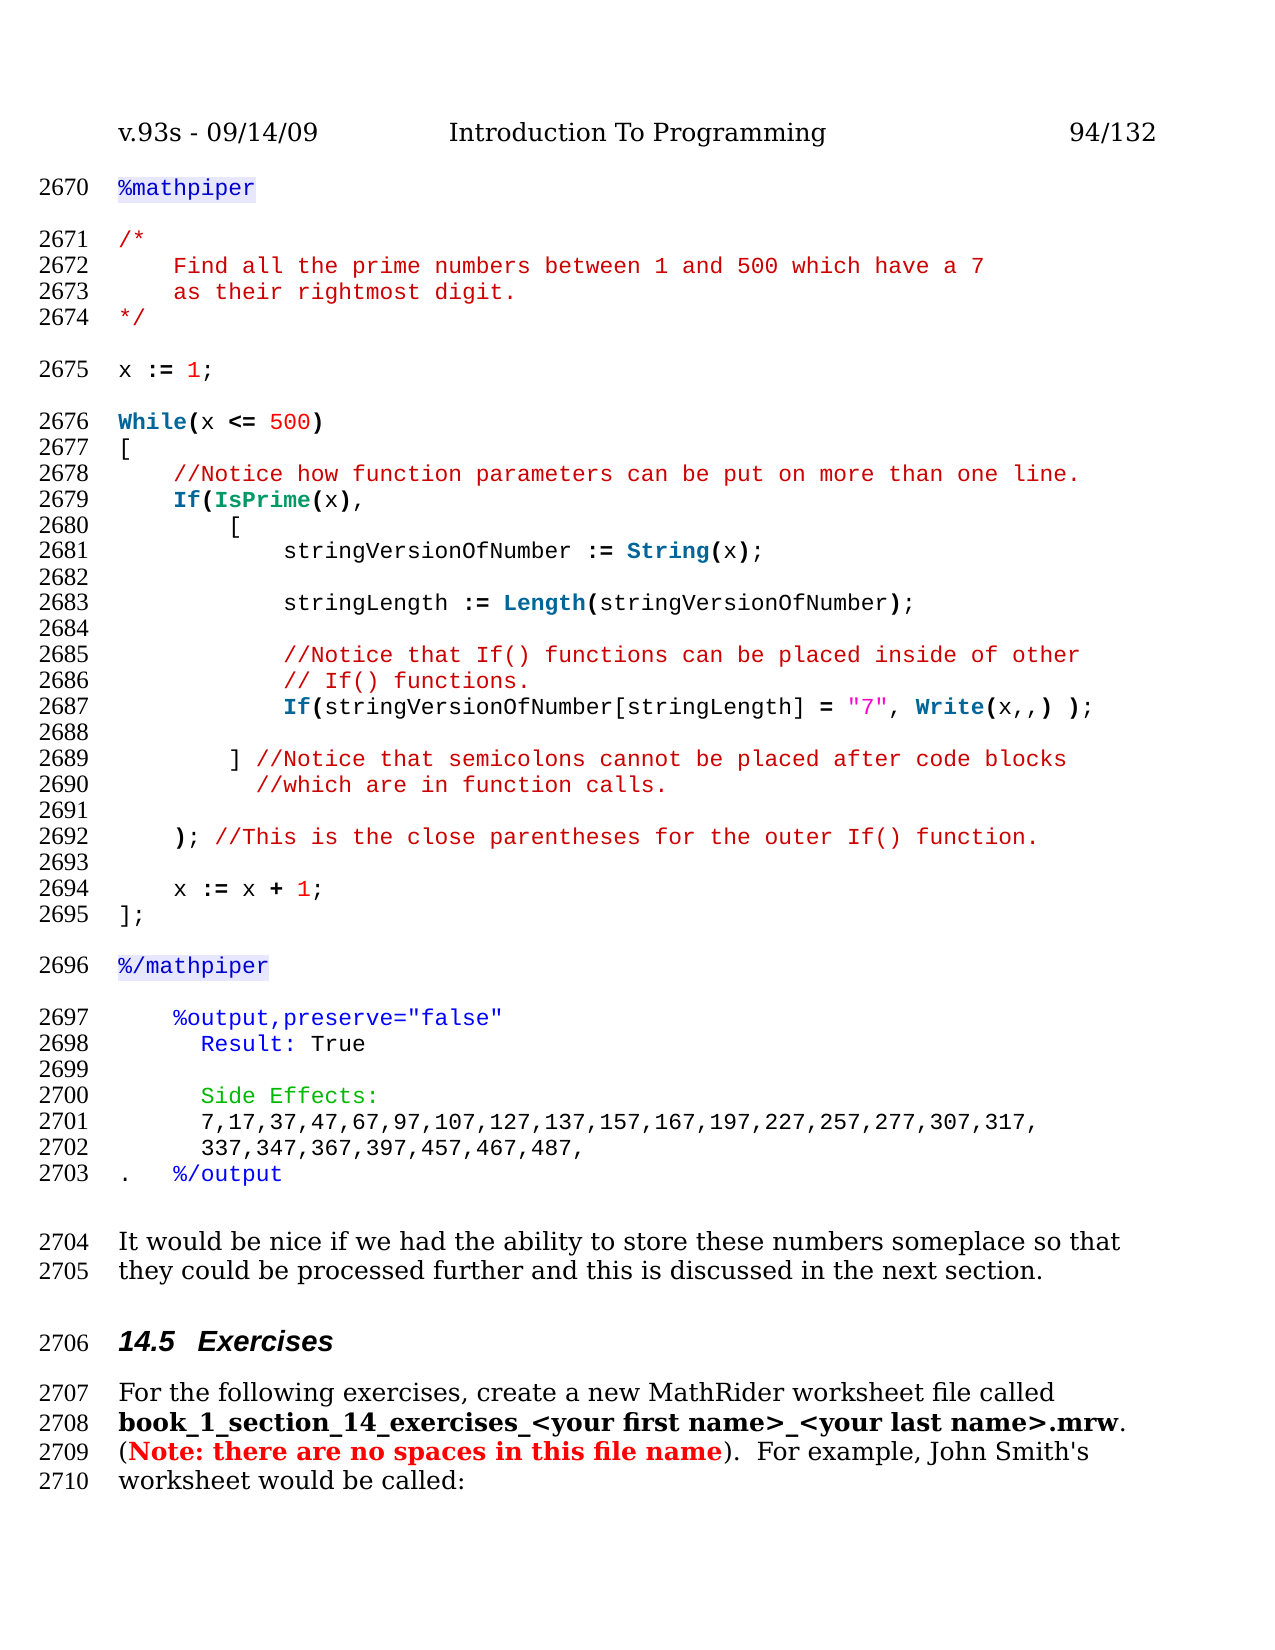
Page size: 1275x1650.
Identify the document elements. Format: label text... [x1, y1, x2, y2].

text If(stringVersionOfNumber[stringLength] = "7", Write(x,,) ); [118, 696, 1157, 721]
text //which are in function calls. [118, 773, 1157, 799]
text %/mathpiper [118, 955, 1157, 981]
text stringVersionOfNumber := String(x); [118, 540, 1157, 566]
text 337,347,367,397,457,467,487, [118, 1136, 1157, 1162]
text x := 1; [118, 358, 1157, 384]
text 7,17,37,47,67,97,107,127,137,157,167,197,227,257,277,307,317, [118, 1111, 1157, 1136]
text ] //Notice that semicolons cannot be placed after code blocks [118, 747, 1157, 773]
text . %/output [118, 1162, 1157, 1188]
text Find all the prime numbers between 1 and 500 which have a 7 [118, 254, 1157, 281]
text //Notice how function parameters can be put on more than one line. [118, 462, 1157, 488]
text While(x <= 500) [118, 410, 1157, 436]
text [ [118, 514, 1157, 540]
text Side Effects: [118, 1084, 1157, 1111]
text %output,preserve="false" [118, 1007, 1157, 1033]
text */ [118, 306, 1157, 332]
text %mathpiper [118, 177, 1157, 203]
text x := x + 1; [118, 877, 1157, 903]
text Result: True [118, 1033, 1157, 1059]
text as their rightmost digit. [118, 281, 1157, 306]
text It would be nice if we had the ability to store these numbers someplace so that they could be processed further and this is discussed in the next section. [118, 1227, 1157, 1285]
text // If() functions. [118, 669, 1157, 696]
text For the following exercises, create a new MathRider worksheet file called book_1_section_14_exercises_<your first name>_<your last name>.mrw. (Note: there are no spaces in this file name). For example, John Smith's worksheet would be called: [118, 1379, 1157, 1496]
text If(IsPrime(x), [118, 488, 1157, 514]
text [ [118, 436, 1157, 462]
subtitle Exercises [118, 1324, 1157, 1358]
text stringLength := Length(stringVersionOfNumber); [118, 592, 1157, 618]
text //Notice that If() functions can be placed inside of other [118, 644, 1157, 669]
text /* [118, 229, 1157, 254]
text ); //This is the close parentheses for the outer If() function. [118, 825, 1157, 851]
text ]; [118, 903, 1157, 929]
